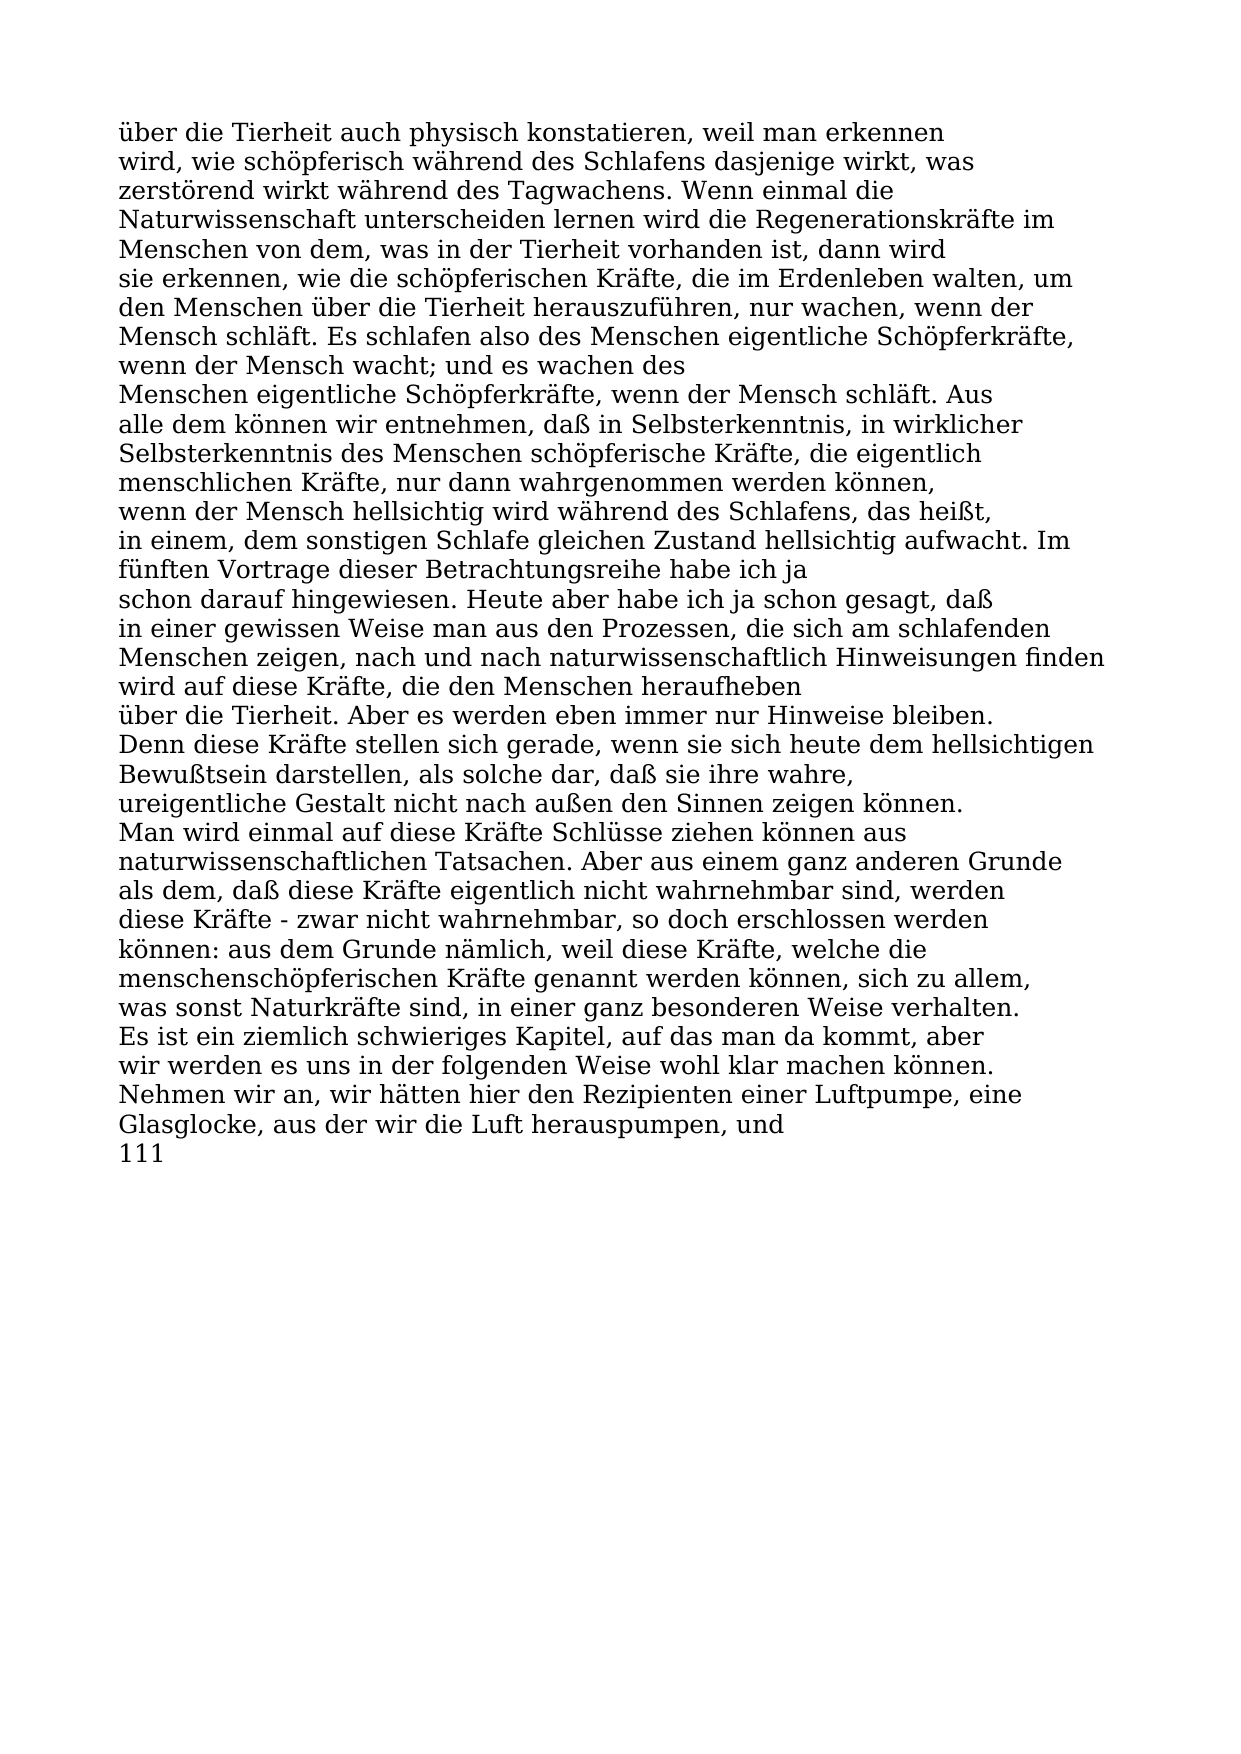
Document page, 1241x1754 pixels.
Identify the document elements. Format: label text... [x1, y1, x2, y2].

text Es ist ein ziemlich schwieriges Kapitel, auf das man da kommt, aber [118, 1022, 1122, 1051]
text alle dem können wir entnehmen, daß in Selbsterkenntnis, in wirklicher Selbsterkenntnis des Menschen schöpferische Kräfte, die eigentlich menschlichen Kräfte, nur dann wahrgenommen werden können, [118, 410, 1122, 497]
text Menschen eigentliche Schöpferkräfte, wenn der Mensch schläft. Aus [118, 381, 1122, 410]
text diese Kräfte - zwar nicht wahrnehmbar, so doch erschlossen werden [118, 906, 1122, 935]
text können: aus dem Grunde nämlich, weil diese Kräfte, welche die menschenschöpferischen Kräfte genannt werden können, sich zu allem, [118, 935, 1122, 993]
text über die Tierheit auch physisch konstatieren, weil man erkennen [118, 118, 1122, 147]
text als dem, daß diese Kräfte eigentlich nicht wahrnehmbar sind, werden [118, 876, 1122, 906]
text in einem, dem sonstigen Schlafe gleichen Zustand hellsichtig aufwacht. Im fünften Vortrage dieser Betrachtungsreihe habe ich ja [118, 526, 1122, 585]
text zerstörend wirkt während des Tagwachens. Wenn einmal die Naturwissenschaft unterscheiden lernen wird die Regenerationskräfte im [118, 176, 1122, 235]
text über die Tierheit. Aber es werden eben immer nur Hinweise bleiben. [118, 701, 1122, 731]
text wenn der Mensch hellsichtig wird während des Schlafens, das heißt, [118, 497, 1122, 526]
text schon darauf hingewiesen. Heute aber habe ich ja schon gesagt, daß [118, 585, 1122, 614]
text wird, wie schöpferisch während des Schlafens dasjenige wirkt, was [118, 147, 1122, 176]
text in einer gewissen Weise man aus den Prozessen, die sich am schlafenden Menschen zeigen, nach und nach naturwissenschaftlich Hinweisungen finden wird auf diese Kräfte, die den Menschen heraufheben [118, 614, 1122, 701]
text wir werden es uns in der folgenden Weise wohl klar machen können. [118, 1051, 1122, 1081]
text 111 [118, 1139, 1122, 1168]
text sie erkennen, wie die schöpferischen Kräfte, die im Erdenleben walten, um den Menschen über die Tierheit herauszuführen, nur wachen, wenn der Mensch schläft. Es schlafen also des Menschen eigentliche Schöpferkräfte, wenn der Mensch wacht; und es wachen des [118, 264, 1122, 381]
text Denn diese Kräfte stellen sich gerade, wenn sie sich heute dem hellsichtigen Bewußtsein darstellen, als solche dar, daß sie ihre wahre, [118, 731, 1122, 789]
text was sonst Naturkräfte sind, in einer ganz besonderen Weise verhalten. [118, 993, 1122, 1022]
text Man wird einmal auf diese Kräfte Schlüsse ziehen können aus naturwissenschaftlichen Tatsachen. Aber aus einem ganz anderen Grunde [118, 818, 1122, 876]
text ureigentliche Gestalt nicht nach außen den Sinnen zeigen können. [118, 789, 1122, 818]
text Nehmen wir an, wir hätten hier den Rezipienten einer Luftpumpe, eine Glasglocke, aus der wir die Luft herauspumpen, und [118, 1081, 1122, 1139]
text Menschen von dem, was in der Tierheit vorhanden ist, dann wird [118, 235, 1122, 264]
